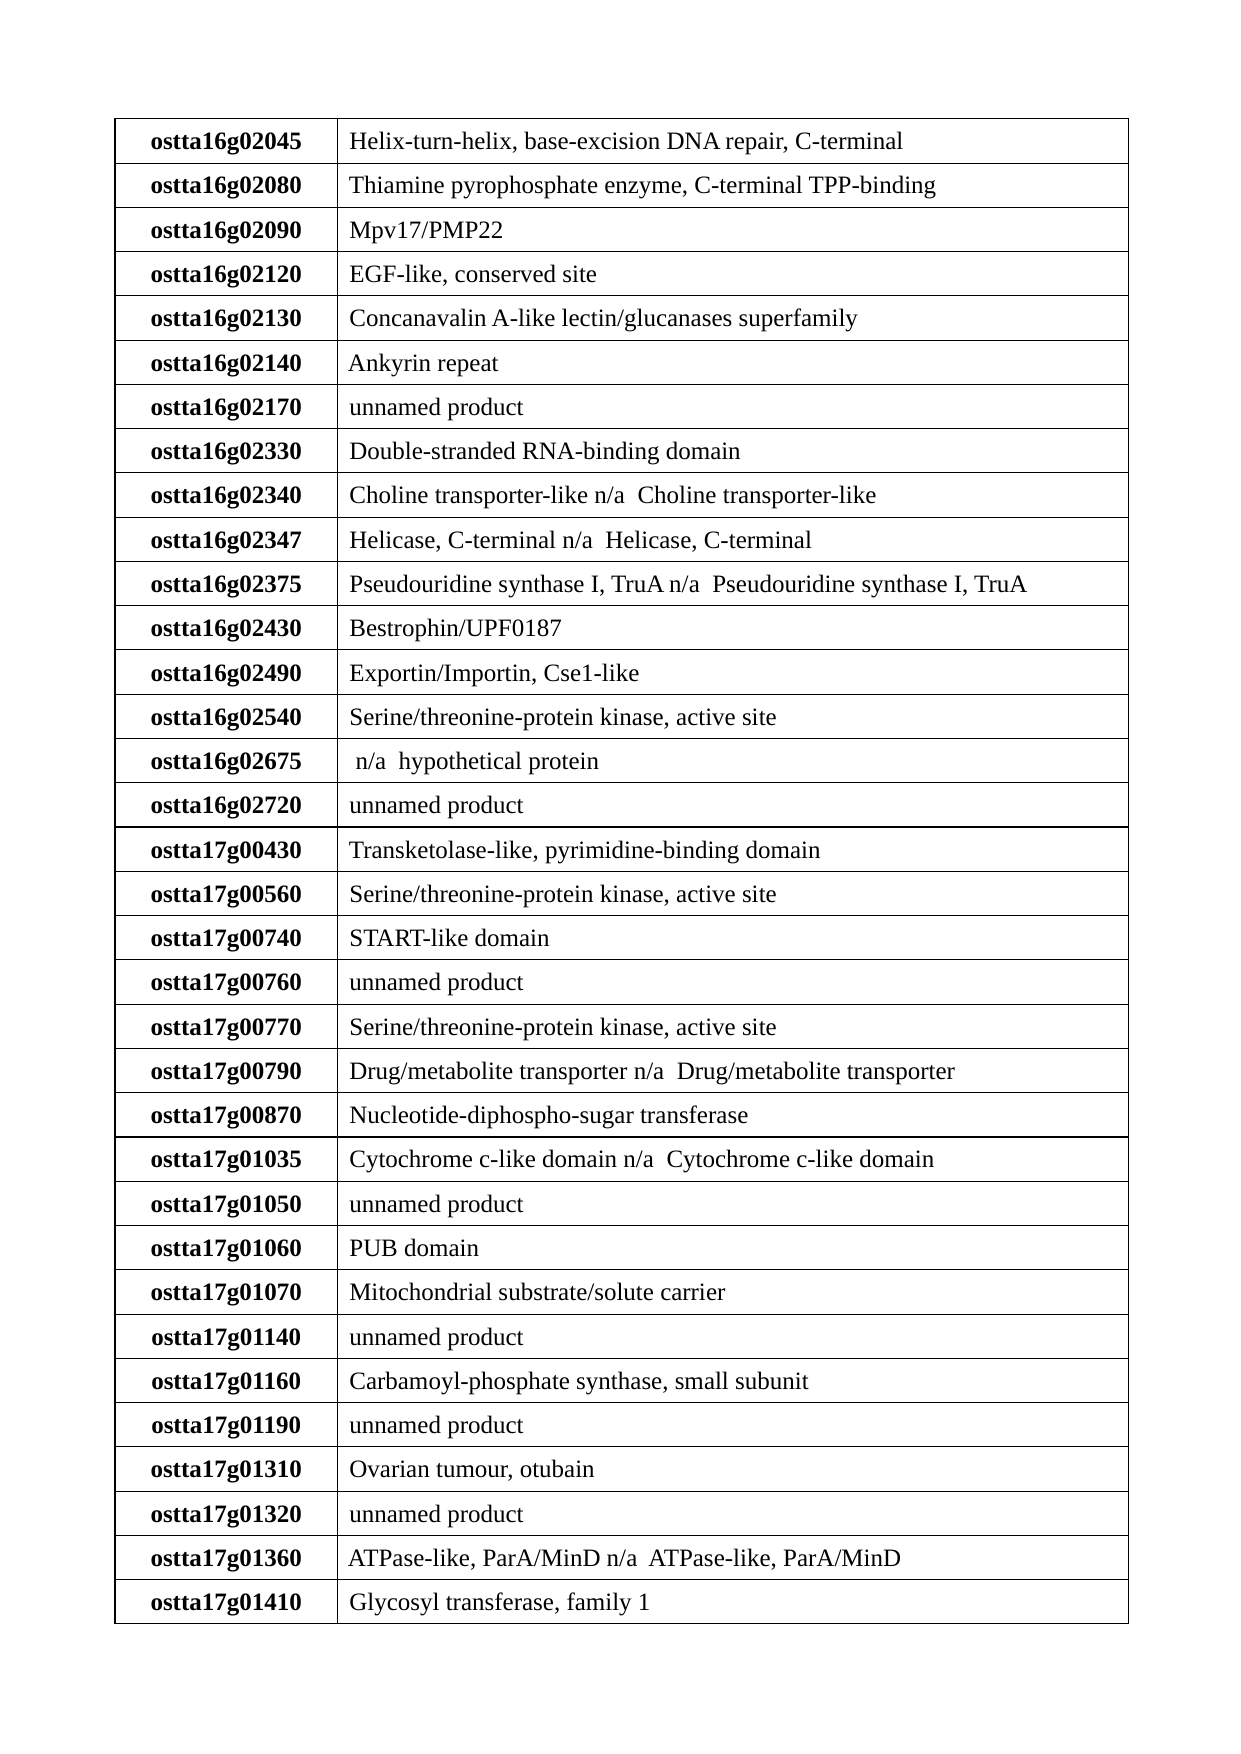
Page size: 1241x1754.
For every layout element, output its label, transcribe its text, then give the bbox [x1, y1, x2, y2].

table_cell [1129, 340, 1240, 384]
table_cell PUB domain [338, 1226, 1128, 1269]
table_cell ostta17g01360 [116, 1536, 337, 1579]
table_cell Glycosyl transferase, family 1 [338, 1580, 1128, 1623]
table_cell Bestrophin/UPF0187 [338, 606, 1128, 649]
table_cell ostta17g00430 [116, 828, 337, 871]
table_cell [1129, 517, 1240, 561]
table_cell [1129, 1048, 1240, 1092]
table_cell [1129, 295, 1240, 339]
table_cell Drug/metabolite transporter n/a Drug/metabolite transporter [338, 1049, 1128, 1092]
table_cell [1129, 1402, 1240, 1446]
table_cell [1129, 1535, 1240, 1579]
table_cell [1129, 1314, 1240, 1358]
table_cell [1129, 605, 1240, 649]
table_cell ostta17g01410 [116, 1580, 337, 1623]
table_cell ostta17g01160 [116, 1359, 337, 1402]
table_cell [1129, 826, 1240, 871]
table_cell EGF-like, conserved site [338, 252, 1128, 295]
table_cell ostta17g01190 [116, 1403, 337, 1446]
table_cell Serine/threonine-protein kinase, active site [338, 695, 1128, 738]
table_cell Carbamoyl-phosphate synthase, small subunit [338, 1359, 1128, 1402]
table_cell ostta16g02430 [116, 606, 337, 649]
table_cell ATPase-like, ParA/MinD n/a ATPase-like, ParA/MinD [338, 1536, 1128, 1579]
table_cell Pseudouridine synthase I, TruA n/a Pseudouridine synthase I, TruA [338, 562, 1128, 605]
table_cell ostta16g02080 [116, 164, 337, 207]
table_cell START-like domain [338, 916, 1128, 959]
table_cell unnamed product [338, 385, 1128, 428]
table_cell ostta17g00870 [116, 1093, 337, 1136]
table_cell ostta16g02720 [116, 783, 337, 826]
table_cell ostta17g01050 [116, 1182, 337, 1225]
table_cell unnamed product [338, 1492, 1128, 1535]
table_cell ostta17g01320 [116, 1492, 337, 1535]
table_cell [1129, 1225, 1240, 1269]
table_cell [1129, 1136, 1240, 1181]
table_cell ostta17g01140 [116, 1315, 337, 1358]
table_cell ostta16g02340 [116, 473, 337, 517]
table_cell ostta17g00740 [116, 916, 337, 959]
table_cell Ovarian tumour, otubain [338, 1447, 1128, 1491]
table_cell n/a hypothetical protein [338, 739, 1128, 782]
table_cell Choline transporter-like n/a Choline transporter-like [338, 473, 1128, 517]
table_cell [1129, 871, 1240, 915]
table_cell ostta17g00770 [116, 1005, 337, 1048]
table_cell unnamed product [338, 1403, 1128, 1446]
table_cell ostta16g02347 [116, 518, 337, 561]
table_cell ostta16g02170 [116, 385, 337, 428]
table_cell [1129, 1269, 1240, 1313]
table_cell [1129, 118, 1240, 162]
table_cell ostta17g01310 [116, 1447, 337, 1491]
table_cell unnamed product [338, 783, 1128, 826]
table_cell [1129, 163, 1240, 207]
table_cell Thiamine pyrophosphate enzyme, C-terminal TPP-binding [338, 164, 1128, 207]
table_cell ostta17g00760 [116, 960, 337, 1003]
table_cell ostta16g02090 [116, 208, 337, 251]
table_cell ostta17g01035 [116, 1138, 337, 1181]
table_cell Concanavalin A-like lectin/glucanases superfamily [338, 296, 1128, 339]
table_cell [1129, 1181, 1240, 1225]
table_cell ostta16g02045 [116, 119, 337, 162]
table_cell Nucleotide-diphospho-sugar transferase [338, 1093, 1128, 1136]
table_cell ostta16g02675 [116, 739, 337, 782]
table_cell Exportin/Importin, Cse1-like [338, 650, 1128, 694]
table_cell Cytochrome c-like domain n/a Cytochrome c-like domain [338, 1138, 1128, 1181]
table_cell ostta17g01060 [116, 1226, 337, 1269]
table_cell Helicase, C-terminal n/a Helicase, C-terminal [338, 518, 1128, 561]
table_cell ostta17g00560 [116, 872, 337, 915]
table_cell ostta17g01070 [116, 1270, 337, 1313]
table_cell Mitochondrial substrate/solute carrier [338, 1270, 1128, 1313]
table_cell unnamed product [338, 960, 1128, 1003]
table_cell [1129, 1579, 1240, 1623]
table_cell [1129, 738, 1240, 782]
table_cell ostta16g02130 [116, 296, 337, 339]
table_cell unnamed product [338, 1182, 1128, 1225]
table_cell ostta16g02490 [116, 650, 337, 694]
table_cell Ankyrin repeat [338, 341, 1128, 384]
table_cell Helix-turn-helix, base-excision DNA repair, C-terminal [338, 119, 1128, 162]
table_cell [1129, 649, 1240, 694]
table_cell ostta16g02330 [116, 429, 337, 472]
table_cell [1129, 1358, 1240, 1402]
table_cell [1129, 959, 1240, 1003]
table_cell [1129, 782, 1240, 826]
table_cell [1129, 561, 1240, 605]
table_cell Serine/threonine-protein kinase, active site [338, 1005, 1128, 1048]
table_cell [1129, 207, 1240, 251]
table_cell ostta17g00790 [116, 1049, 337, 1092]
table_cell ostta16g02140 [116, 341, 337, 384]
table_cell [1129, 1004, 1240, 1048]
table_cell [1129, 428, 1240, 472]
table_cell [1129, 384, 1240, 428]
table_cell [1129, 1092, 1240, 1136]
table_cell [1129, 472, 1240, 517]
table_cell ostta16g02120 [116, 252, 337, 295]
table_cell ostta16g02540 [116, 695, 337, 738]
table_cell Double-stranded RNA-binding domain [338, 429, 1128, 472]
table_cell Mpv17/PMP22 [338, 208, 1128, 251]
table_cell unnamed product [338, 1315, 1128, 1358]
table_cell Transketolase-like, pyrimidine-binding domain [338, 828, 1128, 871]
table_cell [1129, 251, 1240, 295]
table_cell ostta16g02375 [116, 562, 337, 605]
table_cell [1129, 694, 1240, 738]
table_cell [1129, 915, 1240, 959]
table_cell Serine/threonine-protein kinase, active site [338, 872, 1128, 915]
table_cell [1129, 1446, 1240, 1491]
table_cell [1129, 1491, 1240, 1535]
